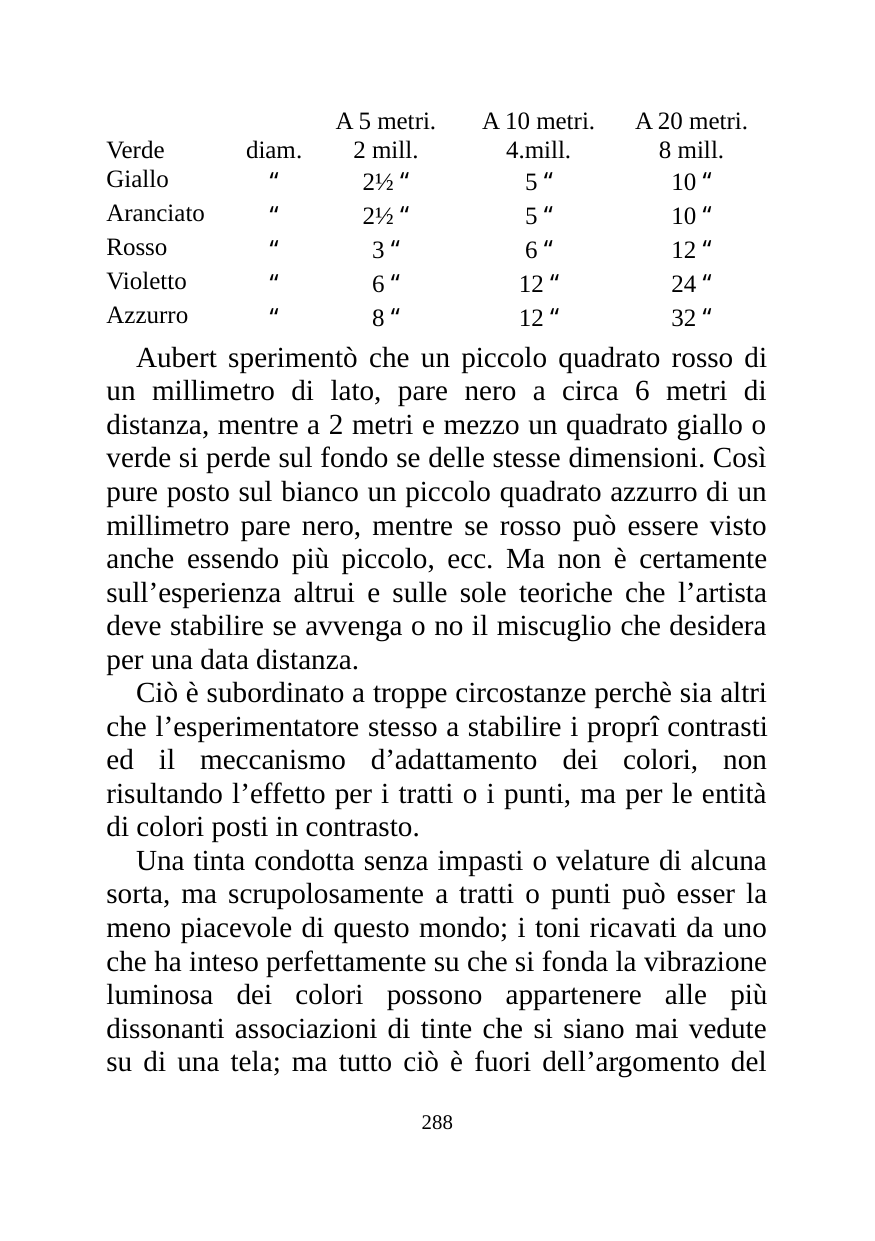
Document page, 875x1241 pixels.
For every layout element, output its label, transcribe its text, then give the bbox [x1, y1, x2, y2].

table_cell 24 “ [615, 266, 768, 300]
table_cell 10 “ [615, 198, 768, 232]
table_cell 6 “ [309, 266, 462, 300]
table_cell 8 mill. [615, 135, 768, 164]
table_cell “ [239, 300, 309, 334]
table_cell 10 “ [615, 164, 768, 198]
table_cell Verde [106, 135, 238, 164]
text Una tinta condotta senza impasti o velature di alcuna sorta, ma scrupolosamente a tratti o punti può esser la meno piacevole di questo mondo; i toni ricavati da uno che ha inteso perfettamente su che si fonda la vibrazione luminosa dei colori possono appartenere alle più dissonanti associazioni di tinte che si siano mai vedute su di una tela; ma tutto ciò è fuori dell’argomento del [106, 843, 768, 1078]
table_cell Giallo [106, 164, 238, 198]
table_cell 2½ “ [309, 164, 462, 198]
table_header [239, 106, 309, 135]
table_cell Azzurro [106, 300, 238, 334]
text Ciò è subordinato a troppe circostanze perchè sia altri che l’esperimentatore stesso a stabilire i proprî contrasti ed il meccanismo d’adattamento dei colori, non risultando l’effetto per i tratti o i punti, ma per le entità di colori posti in contrasto. [106, 675, 768, 843]
table_cell 5 “ [462, 198, 615, 232]
table_cell “ [239, 198, 309, 232]
table_header [106, 106, 238, 135]
table_header A 10 metri. [462, 106, 615, 135]
table_cell 32 “ [615, 300, 768, 334]
table_cell “ [239, 232, 309, 266]
table_cell 5 “ [462, 164, 615, 198]
table_cell 12 “ [615, 232, 768, 266]
table_header A 20 metri. [615, 106, 768, 135]
table_cell 12 “ [462, 266, 615, 300]
table_cell “ [239, 164, 309, 198]
text Aubert sperimentò che un piccolo quadrato rosso di un millimetro di lato, pare nero a circa 6 metri di distanza, mentre a 2 metri e mezzo un quadrato giallo o verde si perde sul fondo se delle stesse dimensioni. Così pure posto sul bianco un piccolo quadrato azzurro di un millimetro pare nero, mentre se rosso può essere visto anche essendo più piccolo, ecc. Ma non è certamente sull’esperienza altrui e sulle sole teoriche che l’artista deve stabilire se avvenga o no il miscuglio che desidera per una data distanza. [106, 340, 768, 675]
table_cell 8 “ [309, 300, 462, 334]
table_cell 3 “ [309, 232, 462, 266]
table_cell Rosso [106, 232, 238, 266]
table_cell diam. [239, 135, 309, 164]
table_header A 5 metri. [309, 106, 462, 135]
table_cell “ [239, 266, 309, 300]
table_cell 2½ “ [309, 198, 462, 232]
table_cell Violetto [106, 266, 238, 300]
table_cell 12 “ [462, 300, 615, 334]
table_cell Aranciato [106, 198, 238, 232]
table_cell 2 mill. [309, 135, 462, 164]
table_cell 6 “ [462, 232, 615, 266]
table_cell 4.mill. [462, 135, 615, 164]
